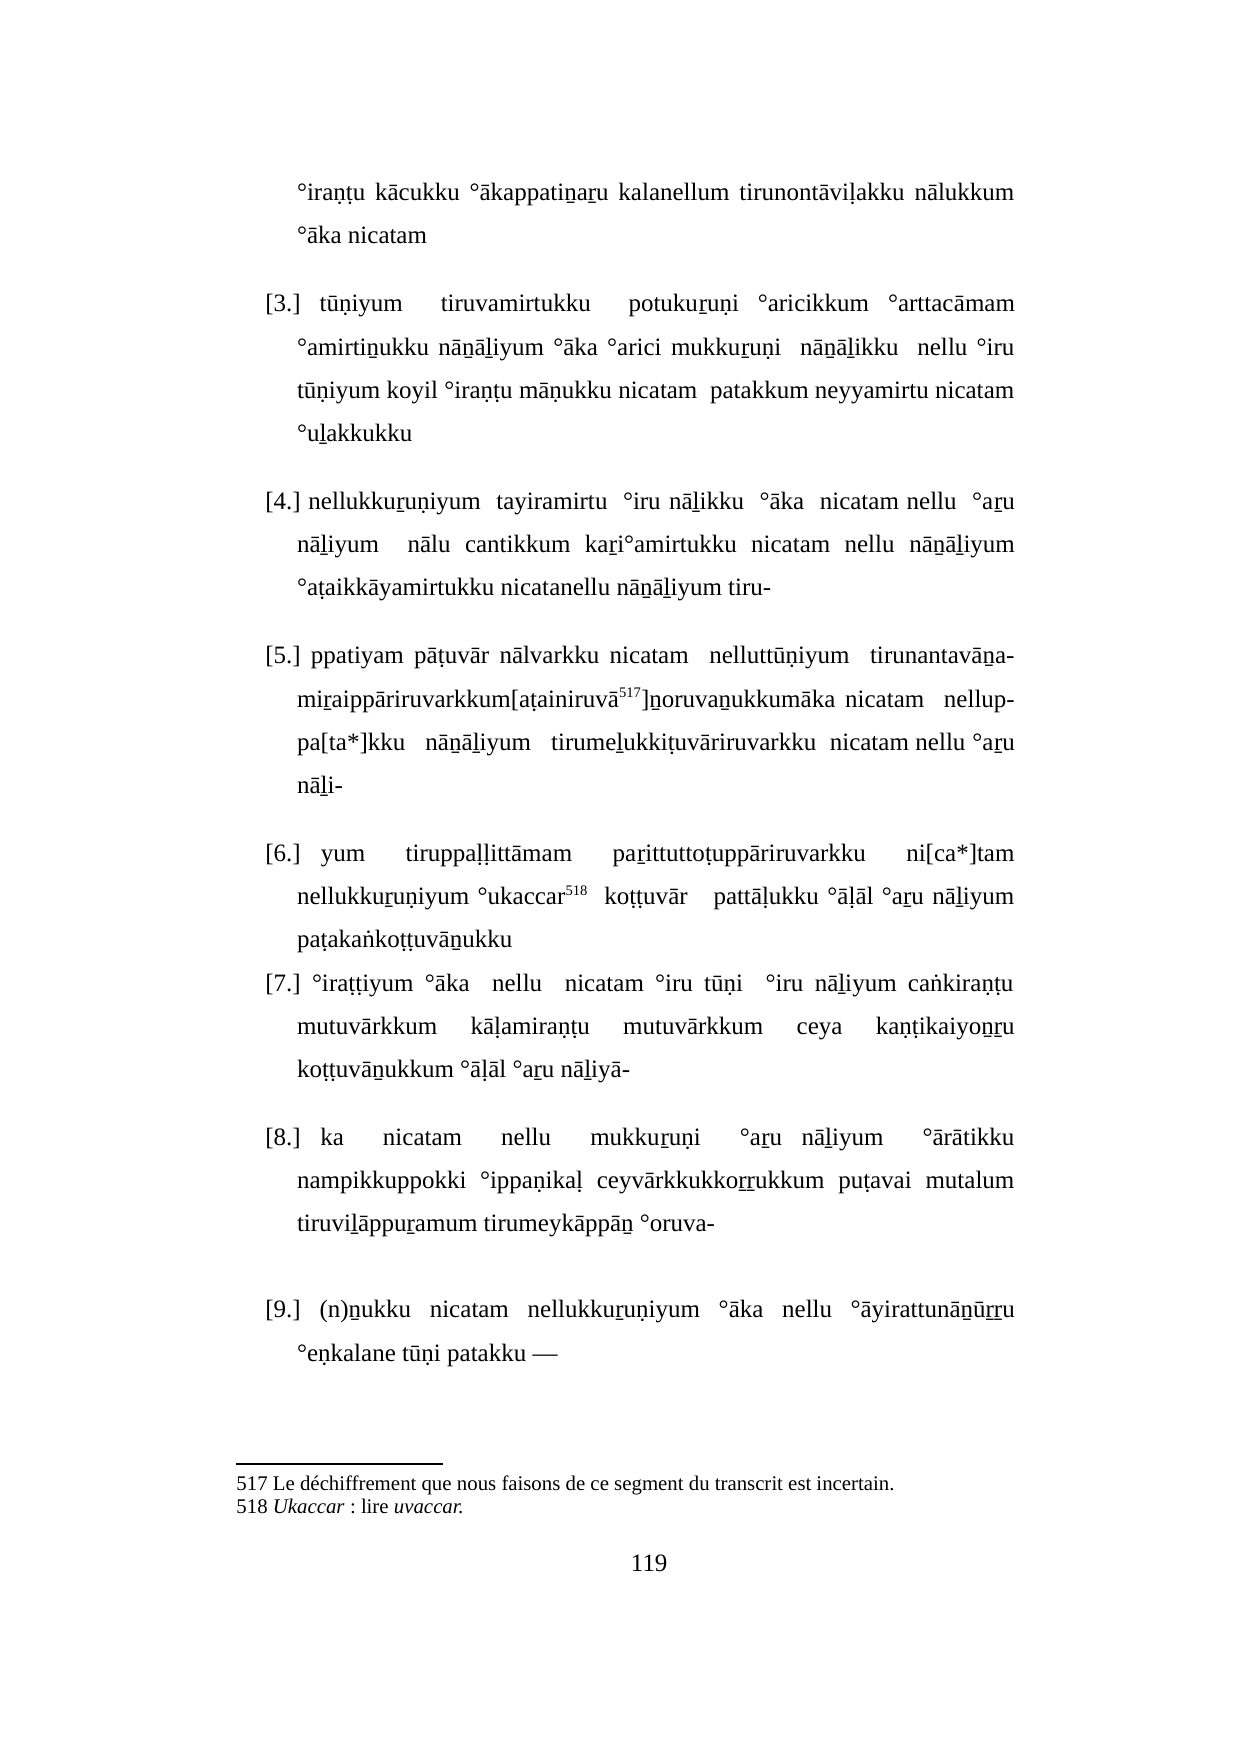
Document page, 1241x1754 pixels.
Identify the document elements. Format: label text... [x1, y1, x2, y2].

text [6.] yum tiruppaḷḷittāmam paṟittuttoṭuppāriruvarkku ni[ca*]tam nellukkuṟuṇiyum °ukaccar koṭṭuvār pattāḷukku °āḷāl °aṟu nāḻiyum paṭakaṅkoṭṭuvāṉukku [265, 838, 1015, 953]
text Ukaccar : lire uvaccar. [236, 1494, 1061, 1518]
text [5.] ppatiyam pāṭuvār nālvarkku nicatam nelluttūṇiyum tirunantavāṉa-miṟaippāriruvarkkum[aṭainiruvā]ṉoruvaṉukkumāka nicatam nellup-pa[ta*]kku nāṉāḻiyum tirumeḻukkiṭuvāriruvarkku nicatam nellu °aṟu nāḻi- [265, 641, 1015, 799]
text °iraṇṭu kācukku °ākappatiṉaṟu kalanellum tirunontāviḷakku nālukkum °āka nicatam [265, 177, 1015, 249]
text [4.] nellukkuṟuṇiyum tayiramirtu °iru nāḻikku °āka nicatam nellu °aṟu nāḻiyum nālu cantikkum kaṟi°amirtukku nicatam nellu nāṉāḻiyum °aṭaikkāyamirtukku nicatanellu nāṉāḻiyum tiru- [265, 486, 1015, 601]
text [9.] (n)ṉukku nicatam nellukkuṟuṇiyum °āka nellu °āyirattunāṉūṟṟu °eṇkalane tūṇi patakku — [265, 1294, 1015, 1366]
text [3.] tūṇiyum tiruvamirtukku potukuṟuṇi °aricikkum °arttacāmam °amirtiṉukku nāṉāḻiyum °āka °arici mukkuṟuṇi nāṉāḻikku nellu °iru tūṇiyum koyil °iraṇṭu māṇukku nicatam patakkum neyyamirtu nicatam °uḻakkukku [265, 288, 1015, 447]
text [7.] °iraṭṭiyum °āka nellu nicatam °iru tūṇi °iru nāḻiyum caṅkiraṇṭu mutuvārkkum kāḷamiraṇṭu mutuvārkkum ceya kaṇṭikaiyoṉṟu koṭṭuvāṉukkum °āḷāl °aṟu nāḻiyā- [265, 968, 1015, 1083]
text Le déchiffrement que nous faisons de ce segment du transcrit est incertain. [236, 1470, 1061, 1494]
text [8.] ka nicatam nellu mukkuṟuṇi °aṟu nāḻiyum °ārātikku nampikkuppokki °ippaṇikaḷ ceyvārkkukkoṟṟukkum puṭavai mutalum tiruviḻāppuṟamum tirumeykāppāṉ °oruva- [265, 1122, 1015, 1237]
